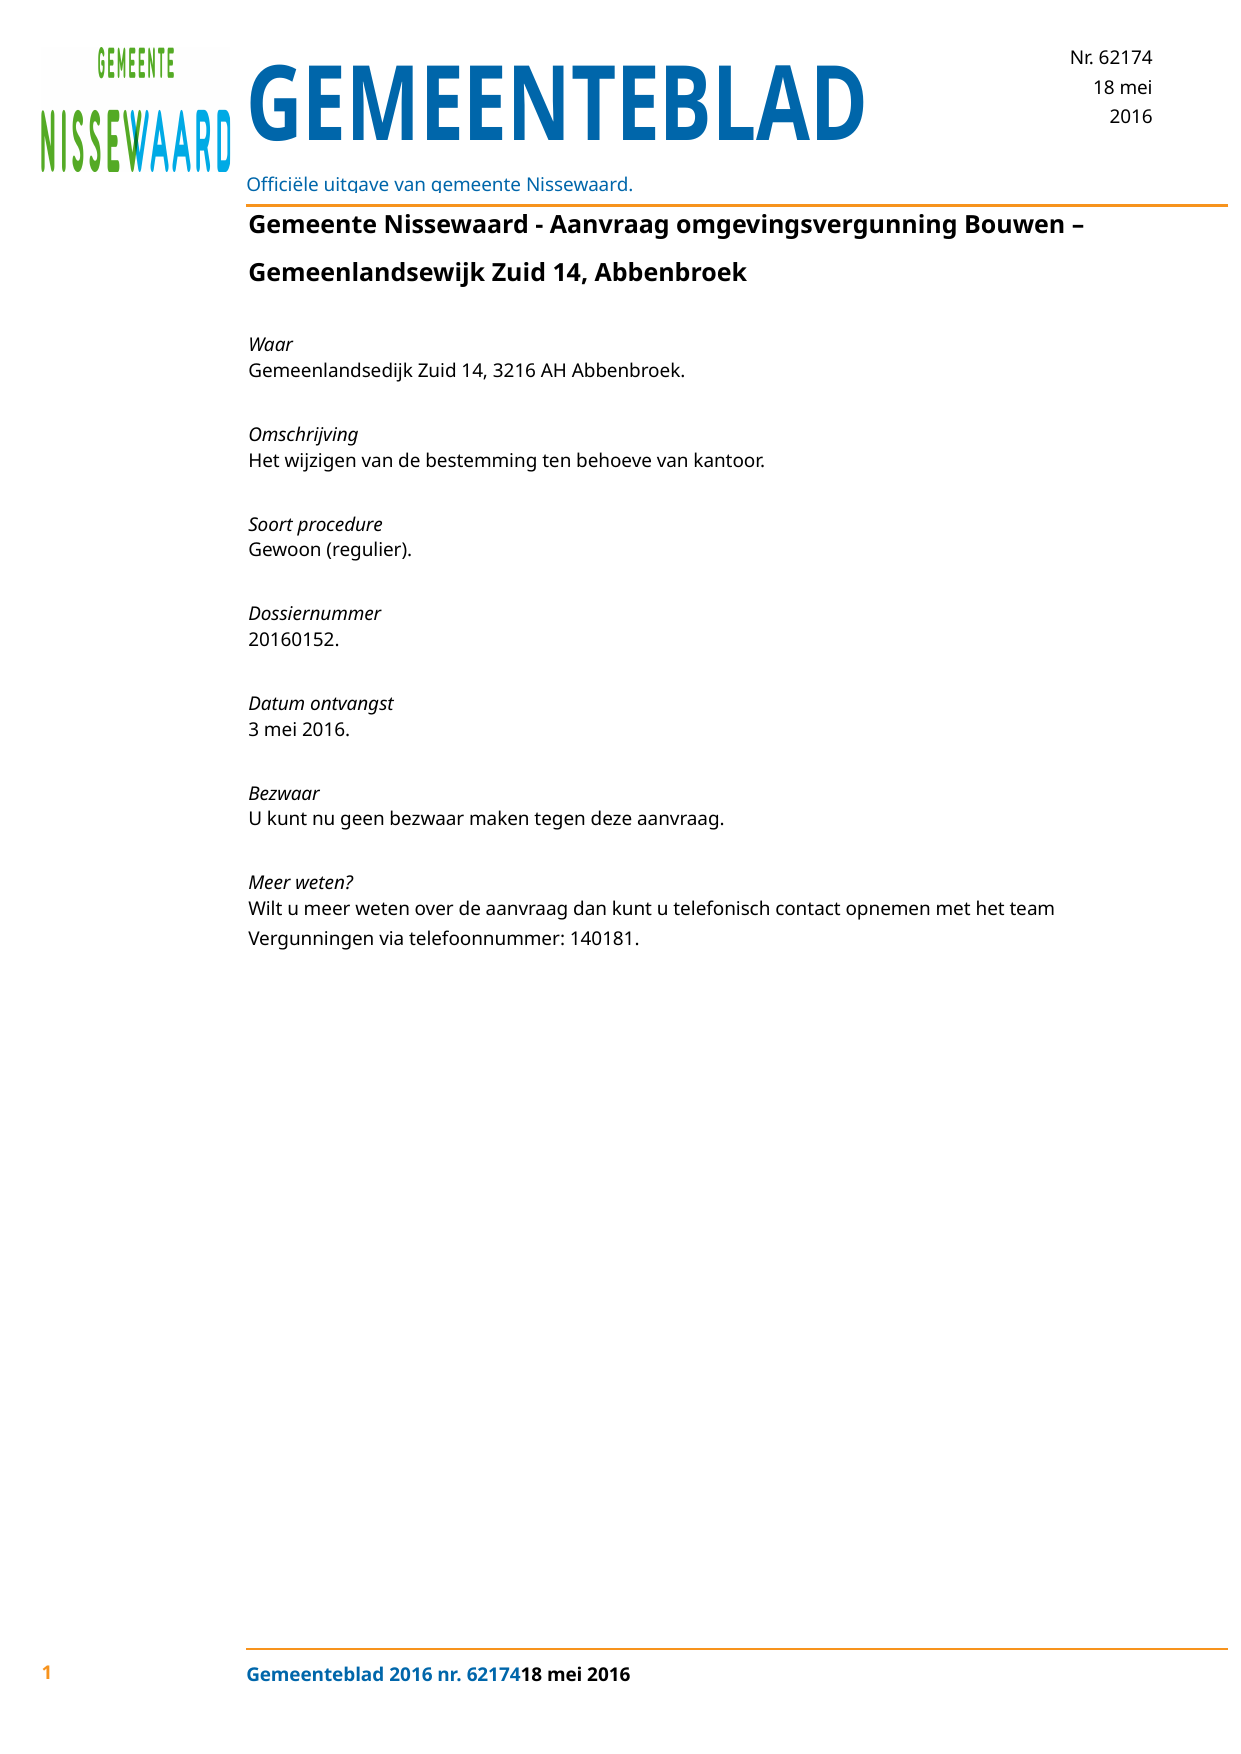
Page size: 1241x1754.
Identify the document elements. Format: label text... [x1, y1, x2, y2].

picture [200, 151, 206, 172]
text Waar [248, 331, 1152, 357]
text 3 mei 2016. [248, 716, 1152, 742]
text Dossiernummer [248, 601, 1152, 626]
picture [201, 122, 206, 138]
text Soort procedure [248, 511, 1152, 537]
text Gemeente Nissewaard - Aanvraag omgevingsvergunning Bouwen – Gemeenlandsewijk Zuid 14, Abbenbroek [248, 207, 1152, 288]
picture [41, 47, 231, 172]
text Omschrijving [248, 421, 1152, 447]
text Meer weten? [248, 869, 1152, 895]
text Gemeenlandsedijk Zuid 14, 3216 AH Abbenbroek. [248, 357, 1152, 383]
text 20160152. [248, 626, 1152, 652]
text Bezwaar [248, 780, 1152, 806]
text U kunt nu geen bezwaar maken tegen deze aanvraag. [248, 806, 1152, 831]
text Wilt u meer weten over de aanvraag dan kunt u telefonisch contact opnemen met het team Vergunningen via telefoonnummer: 140181. [248, 895, 1152, 951]
text Datum ontvangst [248, 690, 1152, 716]
text Het wijzigen van de bestemming ten behoeve van kantoor. [248, 447, 1152, 473]
picture [176, 157, 187, 172]
picture [222, 122, 227, 160]
picture [154, 157, 165, 172]
text Gewoon (regulier). [248, 537, 1152, 562]
